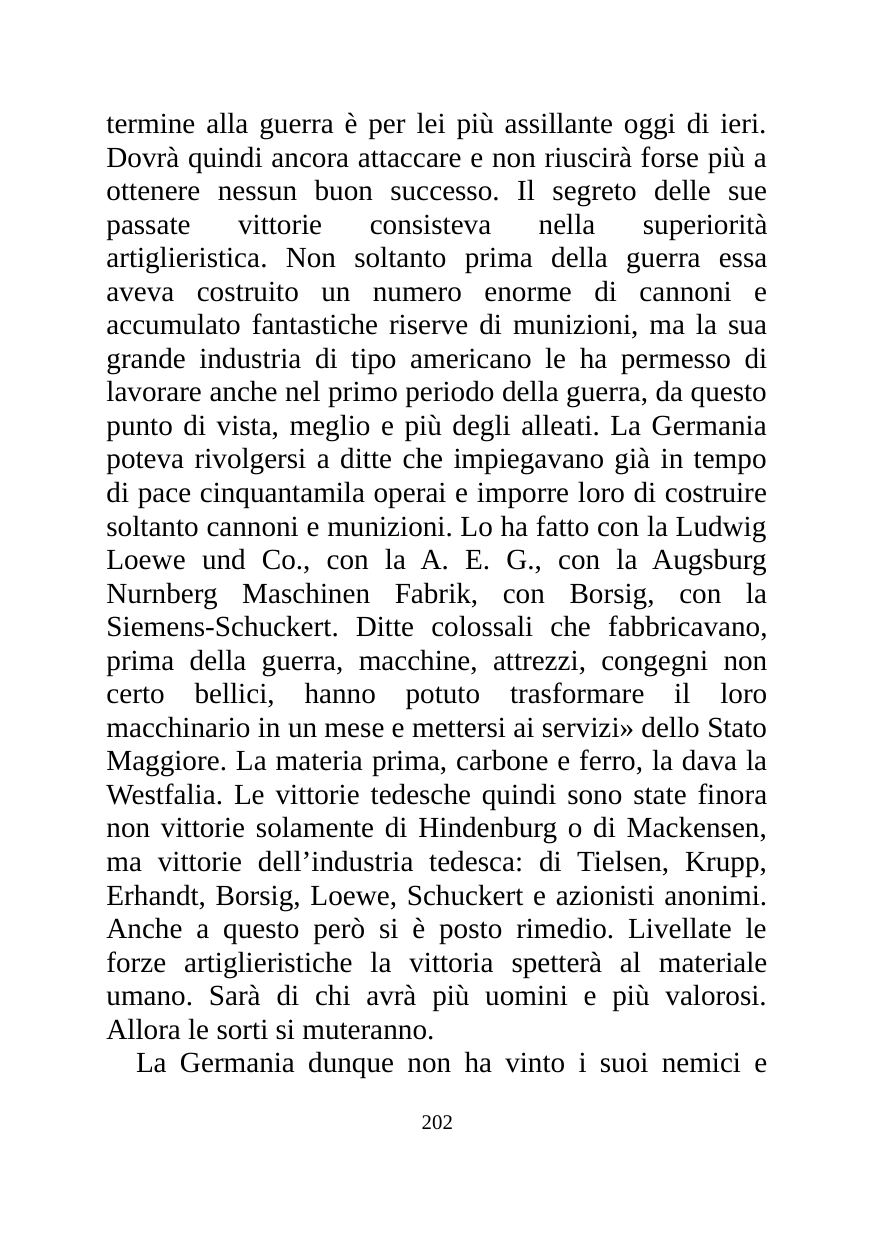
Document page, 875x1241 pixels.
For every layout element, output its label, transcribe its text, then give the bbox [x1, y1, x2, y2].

text termine alla guerra è per lei più assillante oggi di ieri. Dovrà quindi ancora attaccare e non riuscirà forse più a ottenere nessun buon successo. Il segreto delle sue passate vittorie consisteva nella superiorità artiglieristica. Non soltanto prima della guerra essa aveva costruito un numero enorme di cannoni e accumulato fantastiche riserve di munizioni, ma la sua grande industria di tipo americano le ha permesso di lavorare anche nel primo periodo della guerra, da questo punto di vista, meglio e più degli alleati. La Germania poteva rivolgersi a ditte che impiegavano già in tempo di pace cinquantamila operai e imporre loro di costruire soltanto cannoni e munizioni. Lo ha fatto con la Ludwig Loewe und Co., con la A. E. G., con la Augsburg Nurnberg Maschinen Fabrik, con Borsig, con la Siemens-Schuckert. Ditte colossali che fabbricavano, prima della guerra, macchine, attrezzi, congegni non certo bellici, hanno potuto trasformare il loro macchinario in un mese e mettersi ai servizi» dello Stato Maggiore. La materia prima, carbone e ferro, la dava la Westfalia. Le vittorie tedesche quindi sono state finora non vittorie solamente di Hindenburg o di Mackensen, ma vittorie dell’industria tedesca: di Tielsen, Krupp, Erhandt, Borsig, Loewe, Schuckert e azionisti anonimi. Anche a questo però si è posto rimedio. Livellate le forze artiglieristiche la vittoria spetterà al materiale umano. Sarà di chi avrà più uomini e più valorosi. Allora le sorti si muteranno. [106, 106, 768, 1045]
text La Germania dunque non ha vinto i suoi nemici e [106, 1045, 768, 1079]
